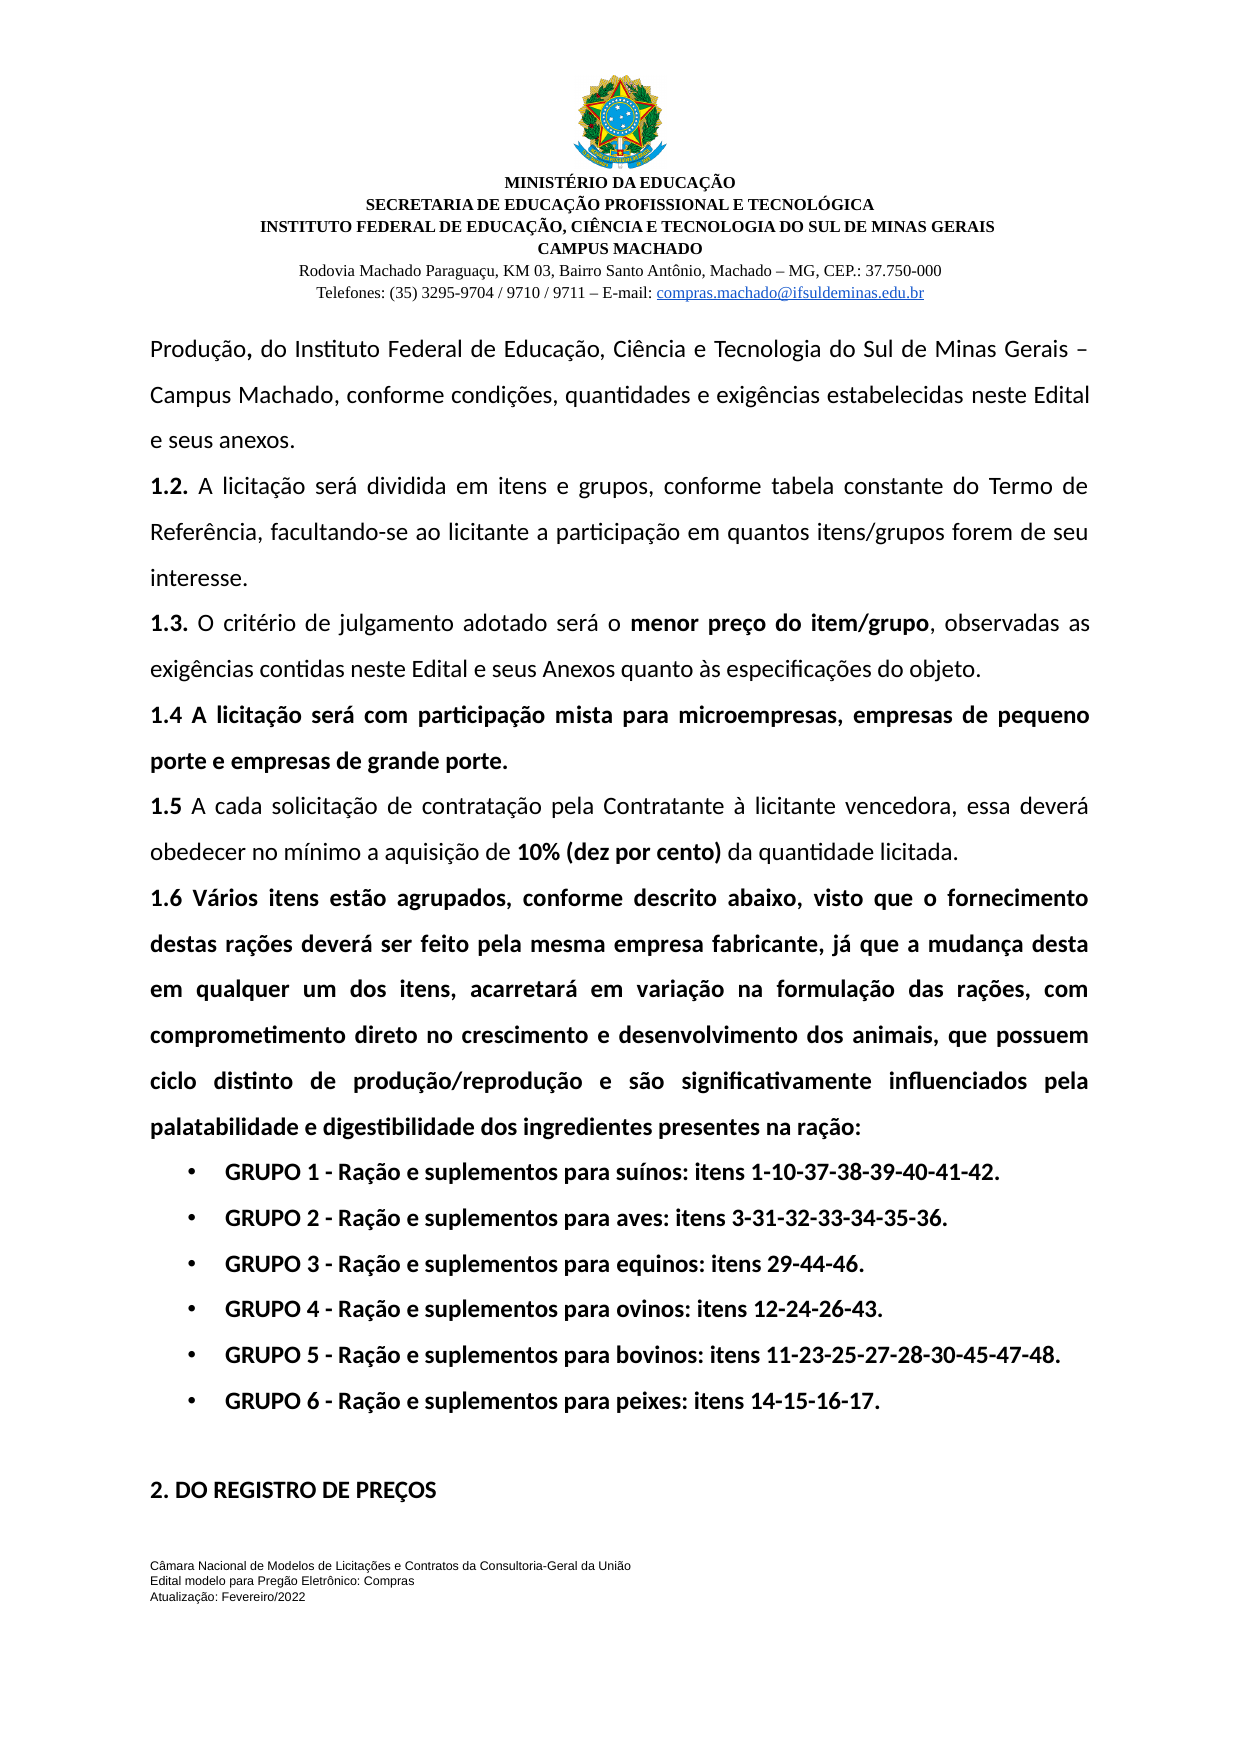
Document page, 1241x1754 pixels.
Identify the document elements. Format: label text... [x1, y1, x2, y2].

text Produção, do Instituto Federal de Educação, Ciência e Tecnologia do Sul de Minas Gerais – Campus Machado, conforme condições, quantidades e exigências estabelecidas neste Edital e seus anexos. [150, 333, 1090, 455]
list 1.6 Vários itens estão agrupados, conforme descrito abaixo, visto que o fornecimento destas rações deverá ser feito pela mesma empresa fabricante, já que a mudança desta em qualquer um dos itens, acarretará em variação na formulação das rações, com comprometimento direto no crescimento e desenvolvimento dos animais, que possuem ciclo distinto de produção/reprodução e são significativamente influenciados pela palatabilidade e digestibilidade dos ingredientes presentes na ração: [150, 882, 1090, 1141]
list GRUPO 1 - Ração e suplementos para suínos: itens 1-10-37-38-39-40-41-42. [187, 1156, 1090, 1187]
list 1.5 A cada solicitação de contratação pela Contratante à licitante vencedora, essa deverá obedecer no mínimo a aquisição de 10% (dez por cento) da quantidade licitada. [150, 791, 1090, 867]
text 1.2. A licitação será dividida em itens e grupos, conforme tabela constante do Termo de Referência, facultando-se ao licitante a participação em quantos itens/grupos forem de seu interesse. [150, 470, 1090, 592]
picture [639, 150, 650, 156]
picture [613, 164, 628, 169]
list GRUPO 4 - Ração e suplementos para ovinos: itens 12-24-26-43. [187, 1293, 1090, 1324]
list GRUPO 5 - Ração e suplementos para bovinos: itens 11-23-25-27-28-30-45-47-48. [187, 1339, 1090, 1370]
picture [573, 75, 667, 169]
list GRUPO 3 - Ração e suplementos para equinos: itens 29-44-46. [187, 1248, 1090, 1278]
list 1.4 A licitação será com participação mista para microempresas, empresas de pequeno porte e empresas de grande porte. [150, 699, 1090, 775]
text 1.3. O critério de julgamento adotado será o menor preço do item/grupo, observadas as exigências contidas neste Edital e seus Anexos quanto às especificações do objeto. [150, 608, 1090, 684]
list GRUPO 2 - Ração e suplementos para aves: itens 3-31-32-33-34-35-36. [187, 1202, 1090, 1233]
list GRUPO 6 - Ração e suplementos para peixes: itens 14-15-16-17. [187, 1385, 1090, 1416]
text 2. DO REGISTRO DE PREÇOS [150, 1474, 1090, 1504]
